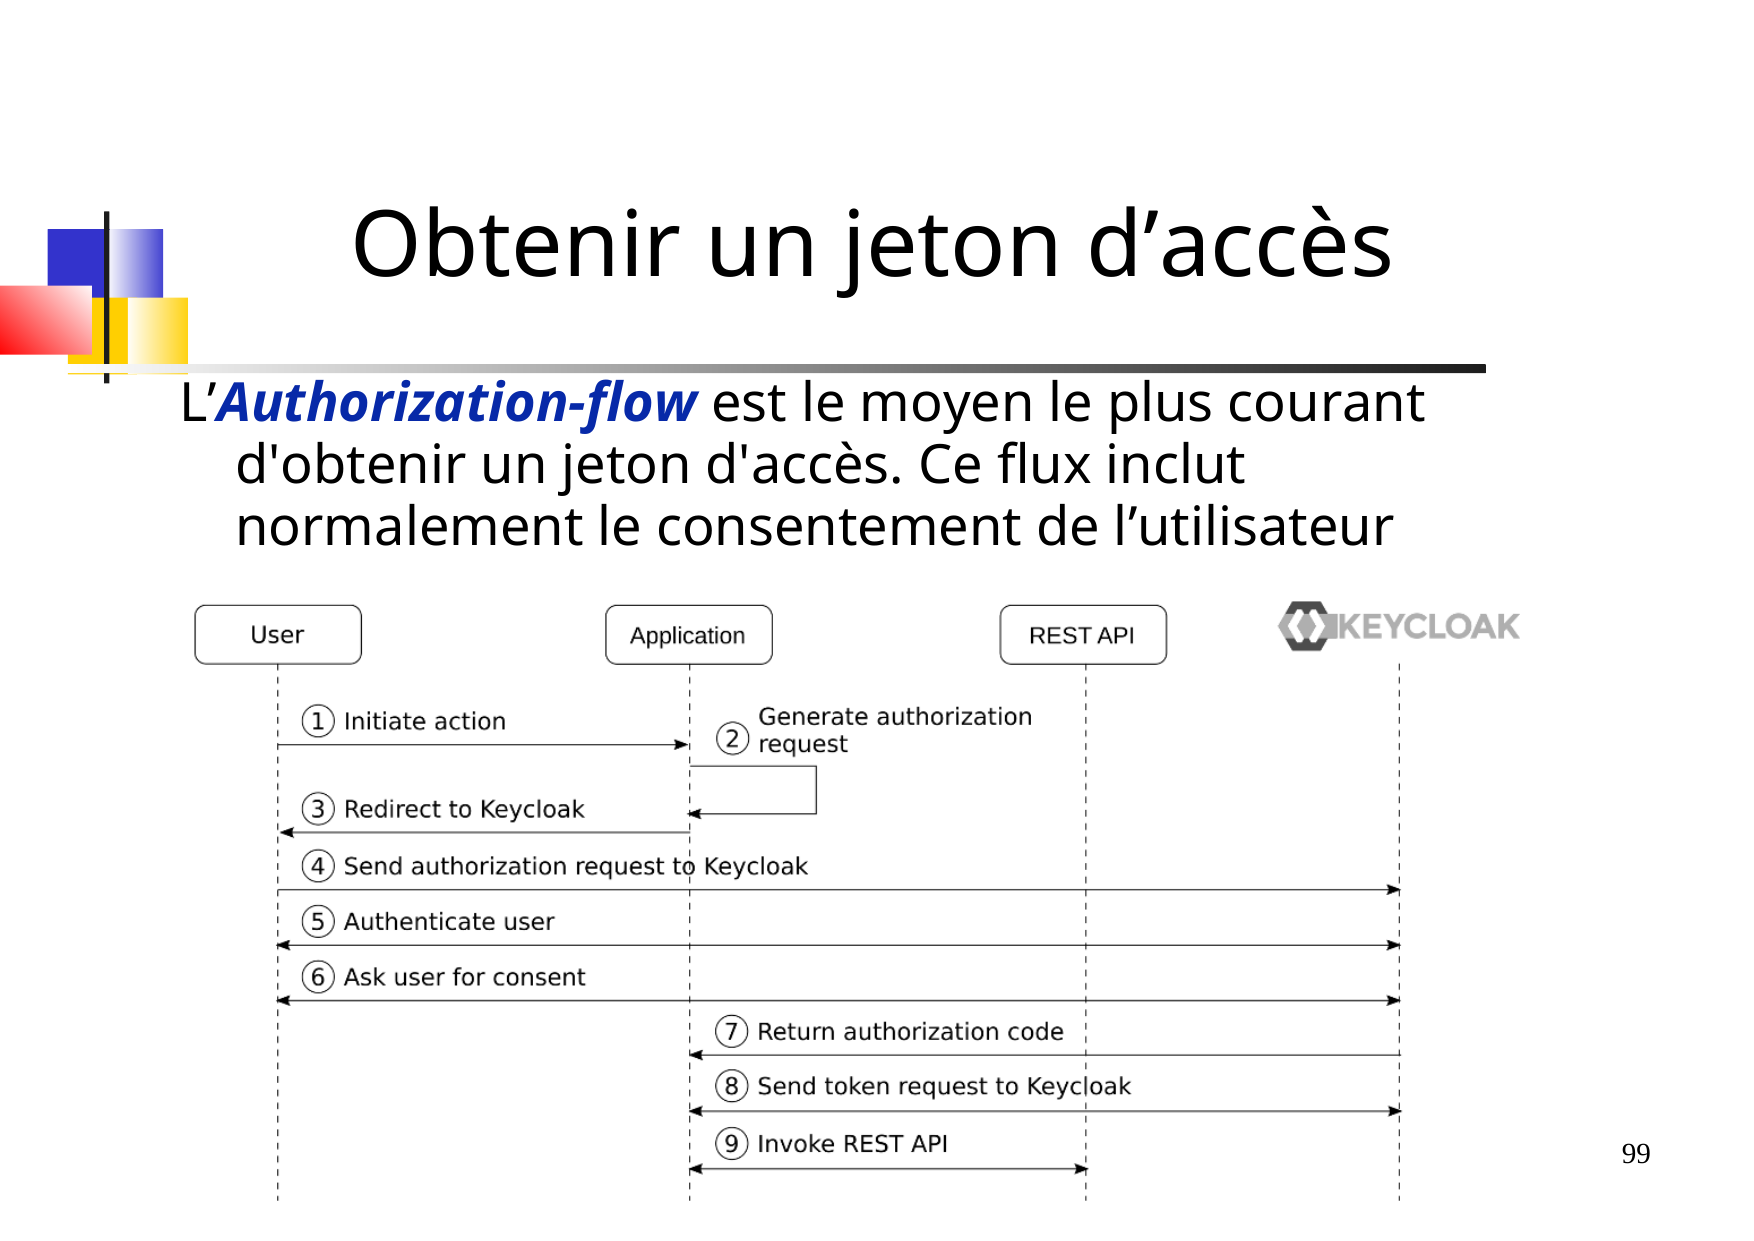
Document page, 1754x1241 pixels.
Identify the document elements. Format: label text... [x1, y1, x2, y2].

list L’Authorization-flow est le moyen le plus courant d'obtenir un jeton d'accès. Ce flux inclut normalement le consentement de l’utilisateur [179, 371, 1567, 1091]
title Obtenir un jeton d’accès [179, 139, 1567, 351]
picture [181, 589, 1529, 1211]
